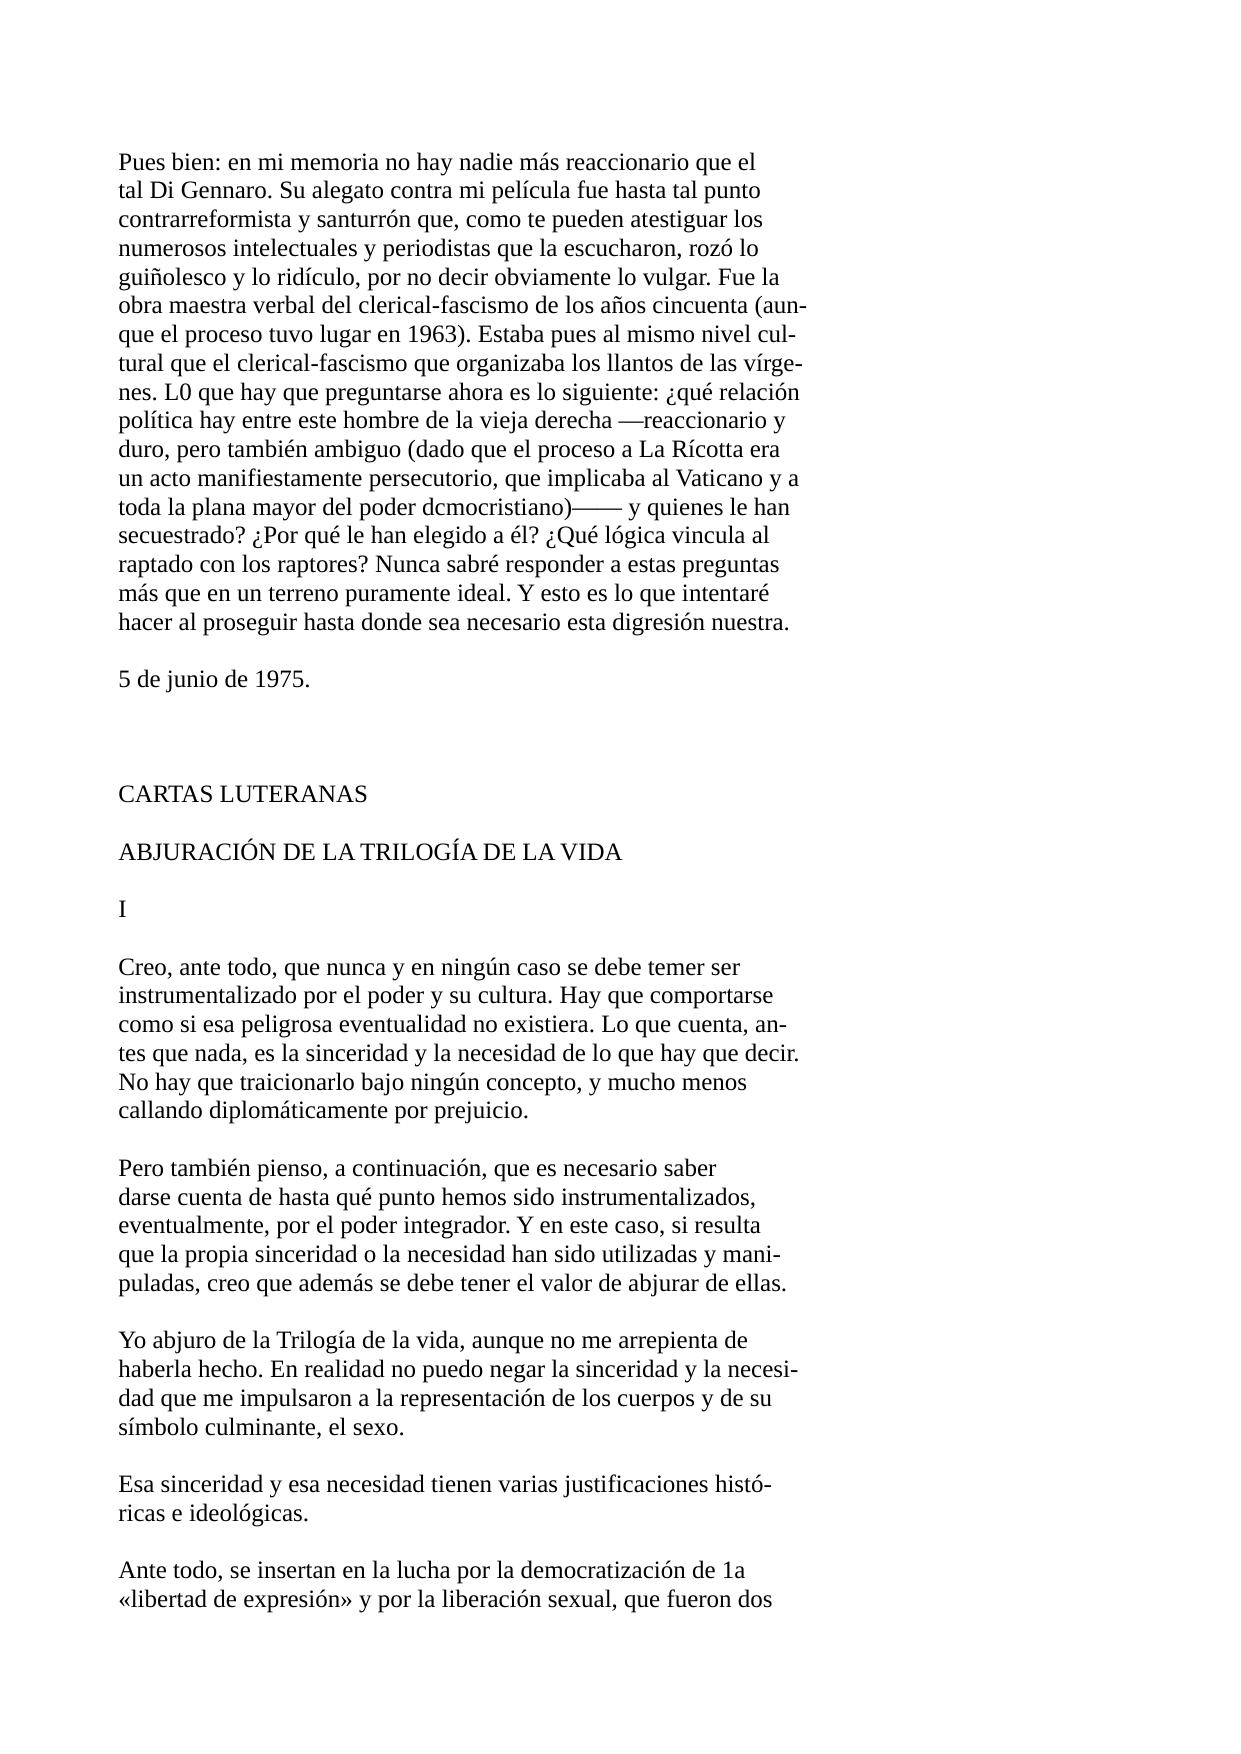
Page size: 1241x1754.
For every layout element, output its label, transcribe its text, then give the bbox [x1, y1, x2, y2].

text No hay que traicionarlo bajo ningún concepto, y mucho menos [118, 1067, 1122, 1096]
text tural que el clerical-fascismo que organizaba los llantos de las vírge- [118, 348, 1122, 377]
text nes. L0 que hay que preguntarse ahora es lo siguiente: ¿qué relación [118, 377, 1122, 406]
text raptado con los raptores? Nunca sabré responder a estas preguntas [118, 549, 1122, 578]
text toda la plana mayor del poder dcmocristiano)—— y quienes le han [118, 492, 1122, 521]
text Creo, ante todo, que nunca y en ningún caso se debe temer ser [118, 952, 1122, 981]
text más que en un terreno puramente ideal. Y esto es lo que intentaré [118, 578, 1122, 607]
text obra maestra verbal del clerical-fascismo de los años cincuenta (aun- [118, 291, 1122, 319]
text que el proceso tuvo lugar en 1963). Estaba pues al mismo nivel cul- [118, 319, 1122, 348]
text Ante todo, se insertan en la lucha por la democratización de 1a [118, 1556, 1122, 1584]
text puladas, creo que además se debe tener el valor de abjurar de ellas. [118, 1268, 1122, 1297]
text secuestrado? ¿Por qué le han elegido a él? ¿Qué lógica vincula al [118, 521, 1122, 549]
text CARTAS LUTERANAS [118, 779, 1122, 808]
text numerosos intelectuales y periodistas que la escucharon, rozó lo [118, 233, 1122, 262]
text un acto manifiestamente persecutorio, que implicaba al Vaticano y a [118, 463, 1122, 492]
text Pues bien: en mi memoria no hay nadie más reaccionario que el [118, 147, 1122, 176]
text 5 de junio de 1975. [118, 664, 1122, 693]
text tal Di Gennaro. Su alegato contra mi película fue hasta tal punto [118, 176, 1122, 204]
text Yo abjuro de la Trilogía de la vida, aunque no me arrepienta de [118, 1326, 1122, 1354]
text dad que me impulsaron a la representación de los cuerpos y de su [118, 1383, 1122, 1412]
text que la propia sinceridad o la necesidad han sido utilizadas y mani- [118, 1239, 1122, 1268]
text Pero también pienso, a continuación, que es necesario saber [118, 1153, 1122, 1182]
text instrumentalizado por el poder y su cultura. Hay que comportarse [118, 981, 1122, 1009]
text símbolo culminante, el sexo. [118, 1412, 1122, 1441]
text eventualmente, por el poder integrador. Y en este caso, si resulta [118, 1211, 1122, 1239]
text haberla hecho. En realidad no puedo negar la sinceridad y la necesi- [118, 1354, 1122, 1383]
text callando diplomáticamente por prejuicio. [118, 1096, 1122, 1124]
text como si esa peligrosa eventualidad no existiera. Lo que cuenta, an- [118, 1009, 1122, 1038]
text hacer al proseguir hasta donde sea necesario esta digresión nuestra. [118, 607, 1122, 636]
text duro, pero también ambiguo (dado que el proceso a La Rícotta era [118, 434, 1122, 463]
text tes que nada, es la sinceridad y la necesidad de lo que hay que decir. [118, 1038, 1122, 1067]
text I [118, 894, 1122, 923]
text darse cuenta de hasta qué punto hemos sido instrumentalizados, [118, 1182, 1122, 1211]
text Esa sinceridad y esa necesidad tienen varias justificaciones histó- [118, 1469, 1122, 1498]
text política hay entre este hombre de la vieja derecha —reaccionario y [118, 406, 1122, 434]
text ABJURACIÓN DE LA TRILOGÍA DE LA VIDA [118, 837, 1122, 866]
text contrarreformista y santurrón que, como te pueden atestiguar los [118, 204, 1122, 233]
text guiñolesco y lo ridículo, por no decir obviamente lo vulgar. Fue la [118, 262, 1122, 291]
text «libertad de expresión» y por la liberación sexual, que fueron dos [118, 1584, 1122, 1613]
text ricas e ideológicas. [118, 1498, 1122, 1527]
